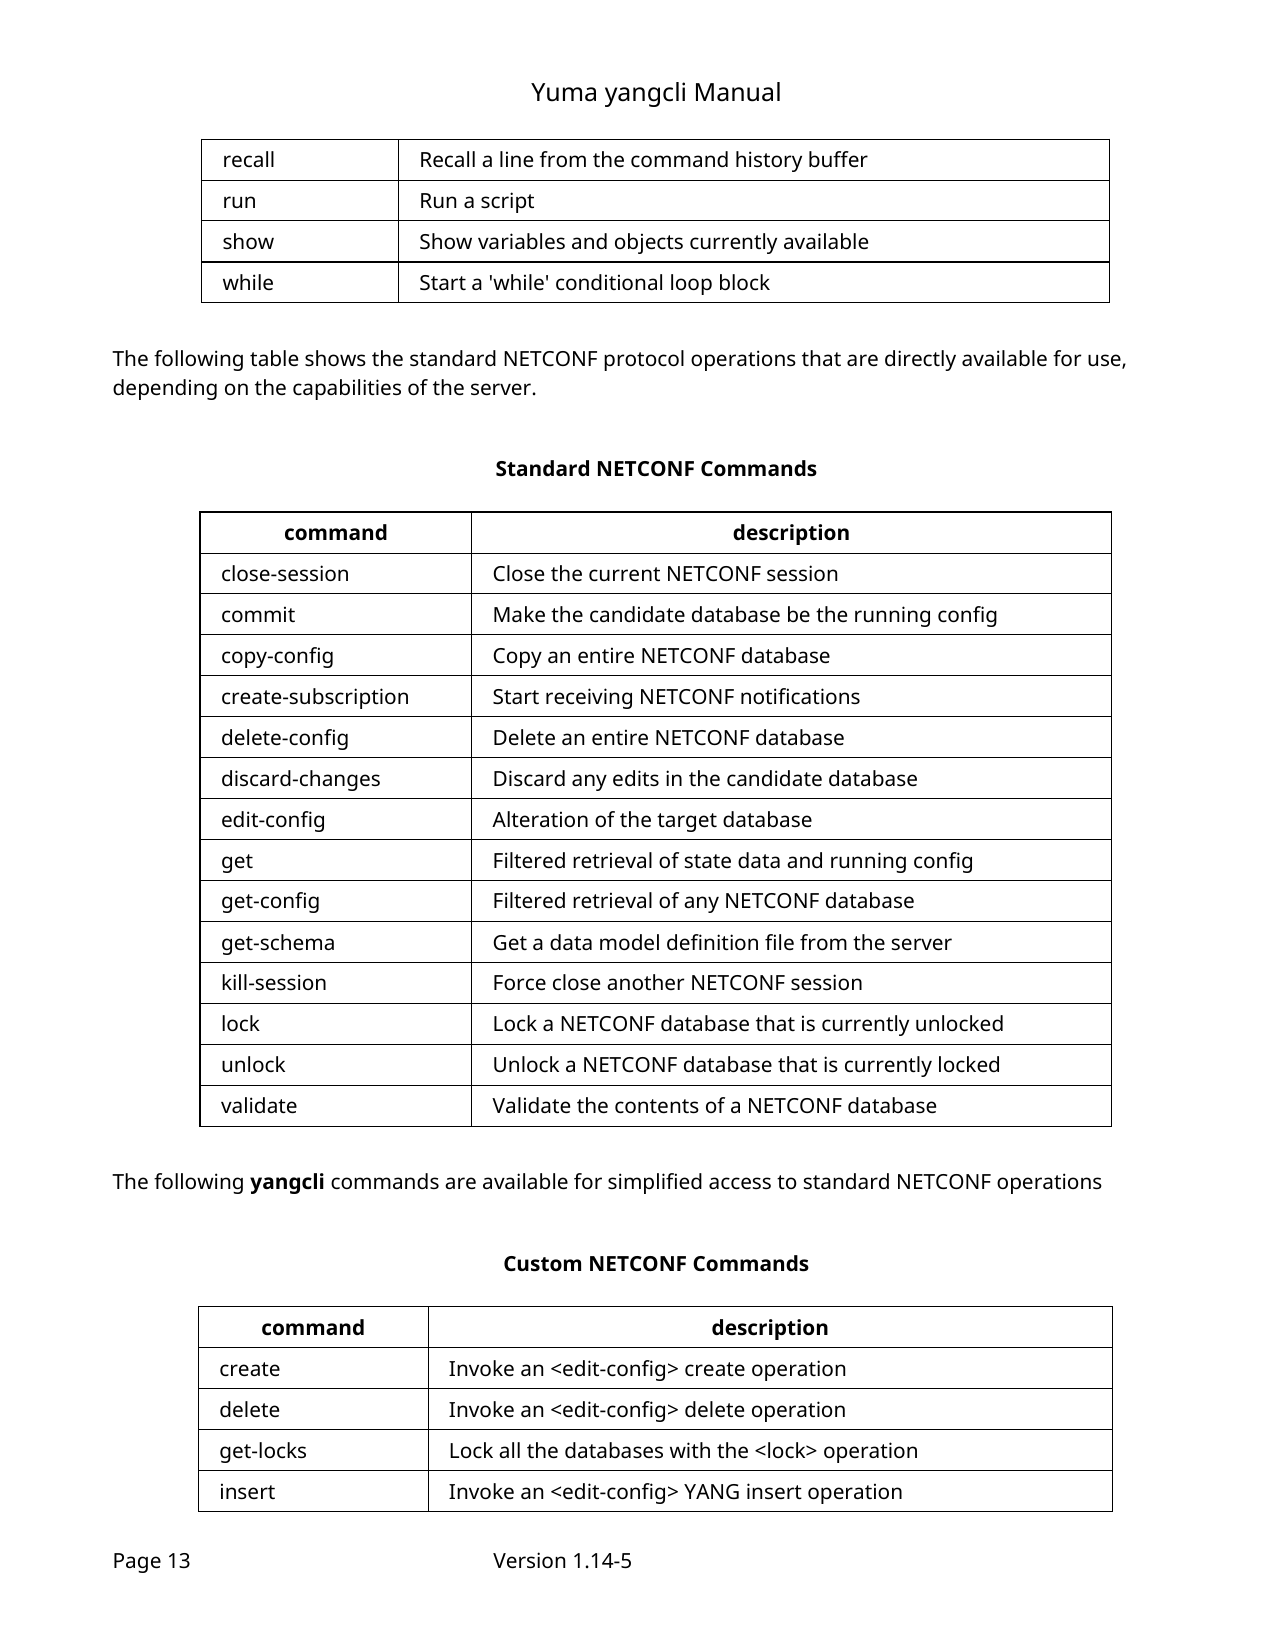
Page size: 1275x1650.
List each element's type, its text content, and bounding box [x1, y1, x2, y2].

table_cell recall [202, 140, 398, 179]
table_header description [472, 513, 1111, 552]
table_cell get-config [201, 881, 471, 921]
table_cell Copy an entire NETCONF database [472, 635, 1111, 675]
table_cell delete [199, 1389, 428, 1429]
table_cell Start a 'while' conditional loop block [399, 263, 1109, 302]
table_header description [429, 1307, 1112, 1347]
text The following table shows the standard NETCONF protocol operations that are directly available for use, depending on the capabilities of the server. [112, 344, 1200, 401]
table_cell Delete an entire NETCONF database [472, 717, 1111, 757]
table_cell Start receiving NETCONF notifications [472, 676, 1111, 716]
table_cell Make the candidate database be the running config [472, 594, 1111, 634]
table_cell Run a script [399, 181, 1109, 220]
table_cell Lock a NETCONF database that is currently unlocked [472, 1004, 1111, 1044]
table_cell unlock [201, 1045, 471, 1084]
table_cell while [202, 263, 398, 302]
table_cell Invoke an <edit-config> create operation [429, 1348, 1112, 1388]
table_cell lock [201, 1004, 471, 1044]
table_cell delete-config [201, 717, 471, 757]
table_cell get [201, 840, 471, 880]
table_cell Invoke an <edit-config> YANG insert operation [429, 1471, 1112, 1511]
table_cell Alteration of the target database [472, 799, 1111, 839]
text The following yangcli commands are available for simplified access to standard NETCONF operations [112, 1167, 1200, 1196]
table_cell Show variables and objects currently available [399, 221, 1109, 261]
table_cell Discard any edits in the candidate database [472, 758, 1111, 798]
table_cell Unlock a NETCONF database that is currently locked [472, 1045, 1111, 1084]
subtitle Standard NETCONF Commands [127, 454, 1185, 483]
table_cell kill-session [201, 963, 471, 1003]
table_cell get-locks [199, 1430, 428, 1470]
table_cell create-subscription [201, 676, 471, 716]
table_cell Get a data model definition file from the server [472, 922, 1111, 962]
table_cell Close the current NETCONF session [472, 554, 1111, 593]
table_cell edit-config [201, 799, 471, 839]
table_cell Filtered retrieval of state data and running config [472, 840, 1111, 880]
table_header command [201, 513, 471, 552]
table_cell Invoke an <edit-config> delete operation [429, 1389, 1112, 1429]
table_cell get-schema [201, 922, 471, 962]
table_cell Validate the contents of a NETCONF database [472, 1086, 1111, 1126]
table_cell run [202, 181, 398, 220]
table_cell create [199, 1348, 428, 1388]
table_cell validate [201, 1086, 471, 1126]
table_cell show [202, 221, 398, 261]
table_cell copy-config [201, 635, 471, 675]
subtitle Custom NETCONF Commands [127, 1249, 1185, 1278]
table_cell Force close another NETCONF session [472, 963, 1111, 1003]
table_cell Lock all the databases with the <lock> operation [429, 1430, 1112, 1470]
table_cell close-session [201, 554, 471, 593]
table_cell Recall a line from the command history buffer [399, 140, 1109, 179]
table_cell discard-changes [201, 758, 471, 798]
table_cell commit [201, 594, 471, 634]
table_cell Filtered retrieval of any NETCONF database [472, 881, 1111, 921]
table_cell insert [199, 1471, 428, 1511]
table_header command [199, 1307, 428, 1347]
